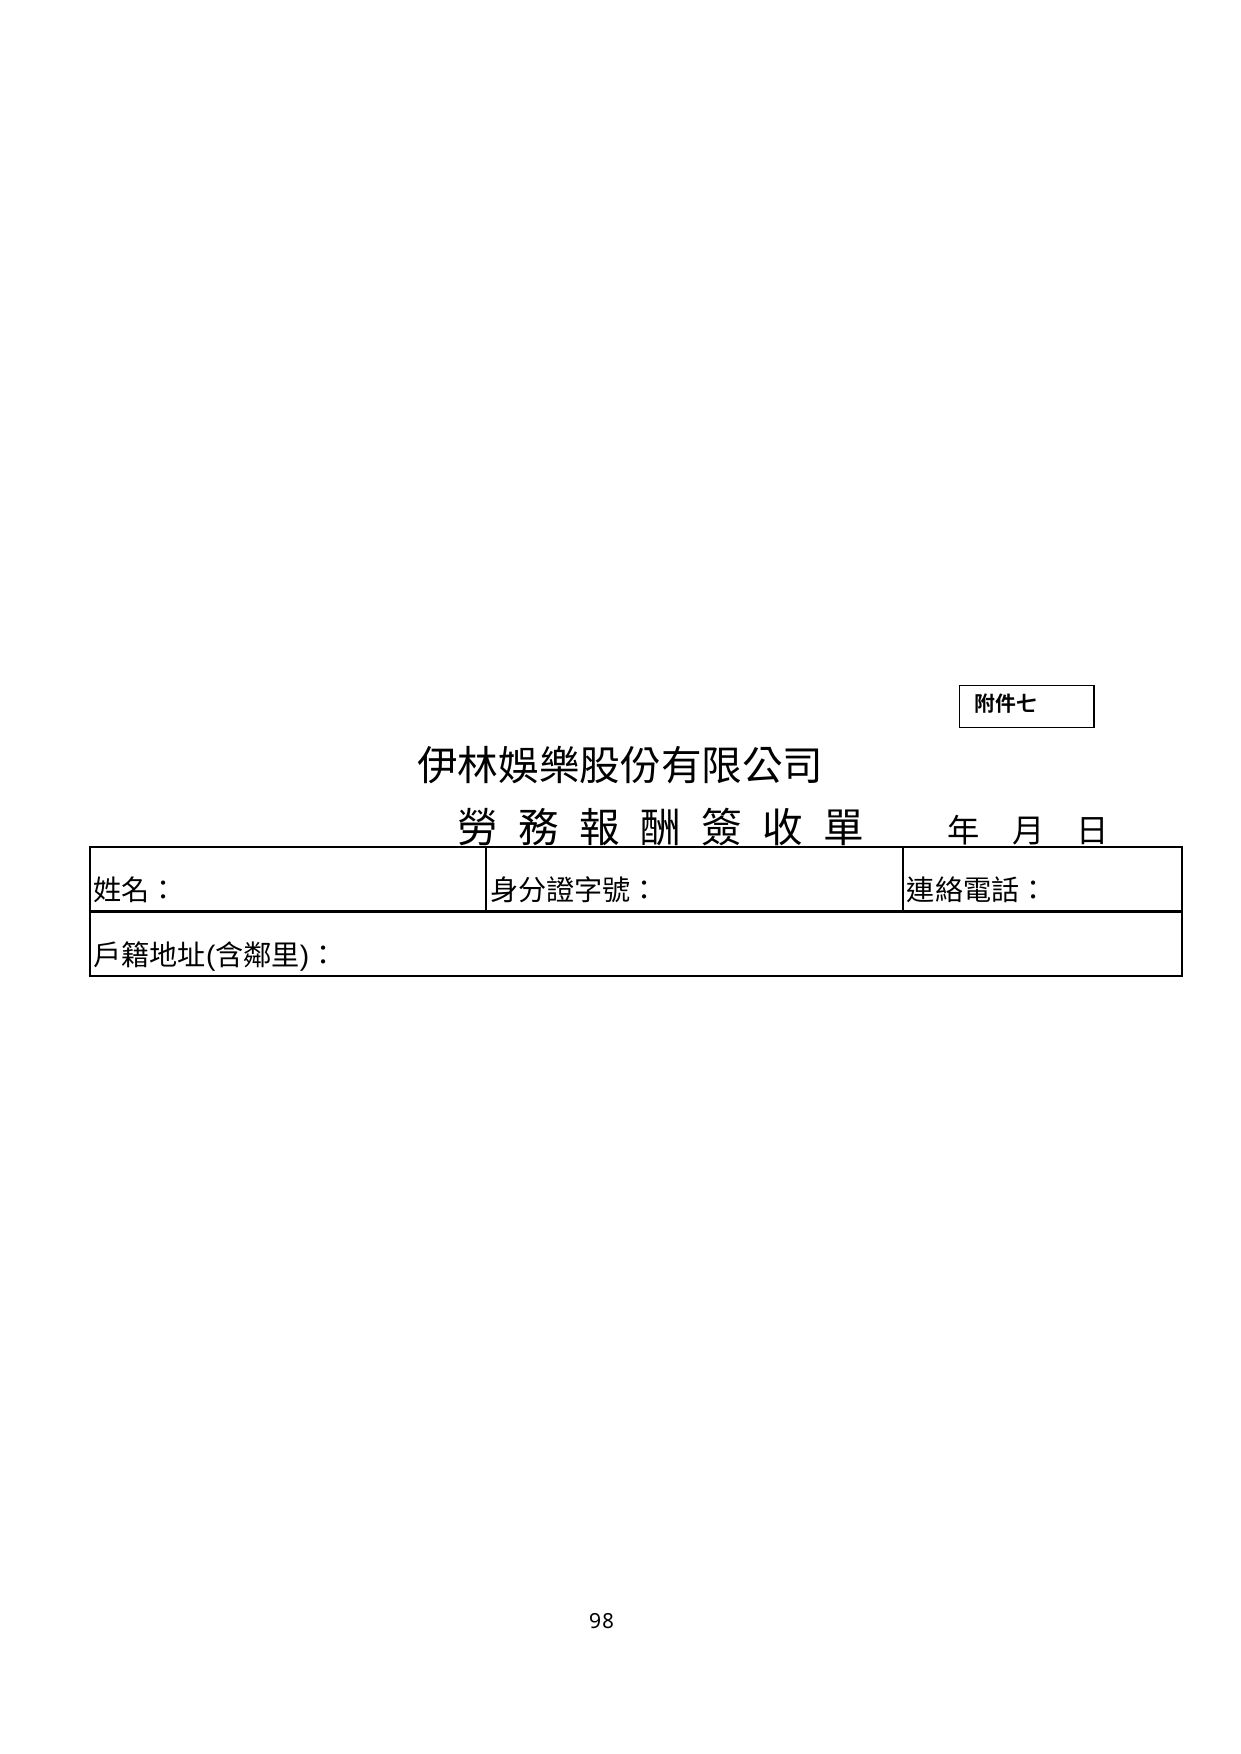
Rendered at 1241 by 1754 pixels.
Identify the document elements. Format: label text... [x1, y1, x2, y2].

text 勞 務 報 酬 簽 收 單 年 月 日 [458, 783, 1122, 846]
text 伊林娛樂股份有限公司 [118, 721, 1122, 783]
table_cell 戶籍地址(含鄰里)： [91, 913, 1181, 975]
table_header 連絡電話： [904, 848, 1181, 910]
table_header 身分證字號： [487, 848, 902, 910]
table_header 姓名： [91, 848, 485, 910]
